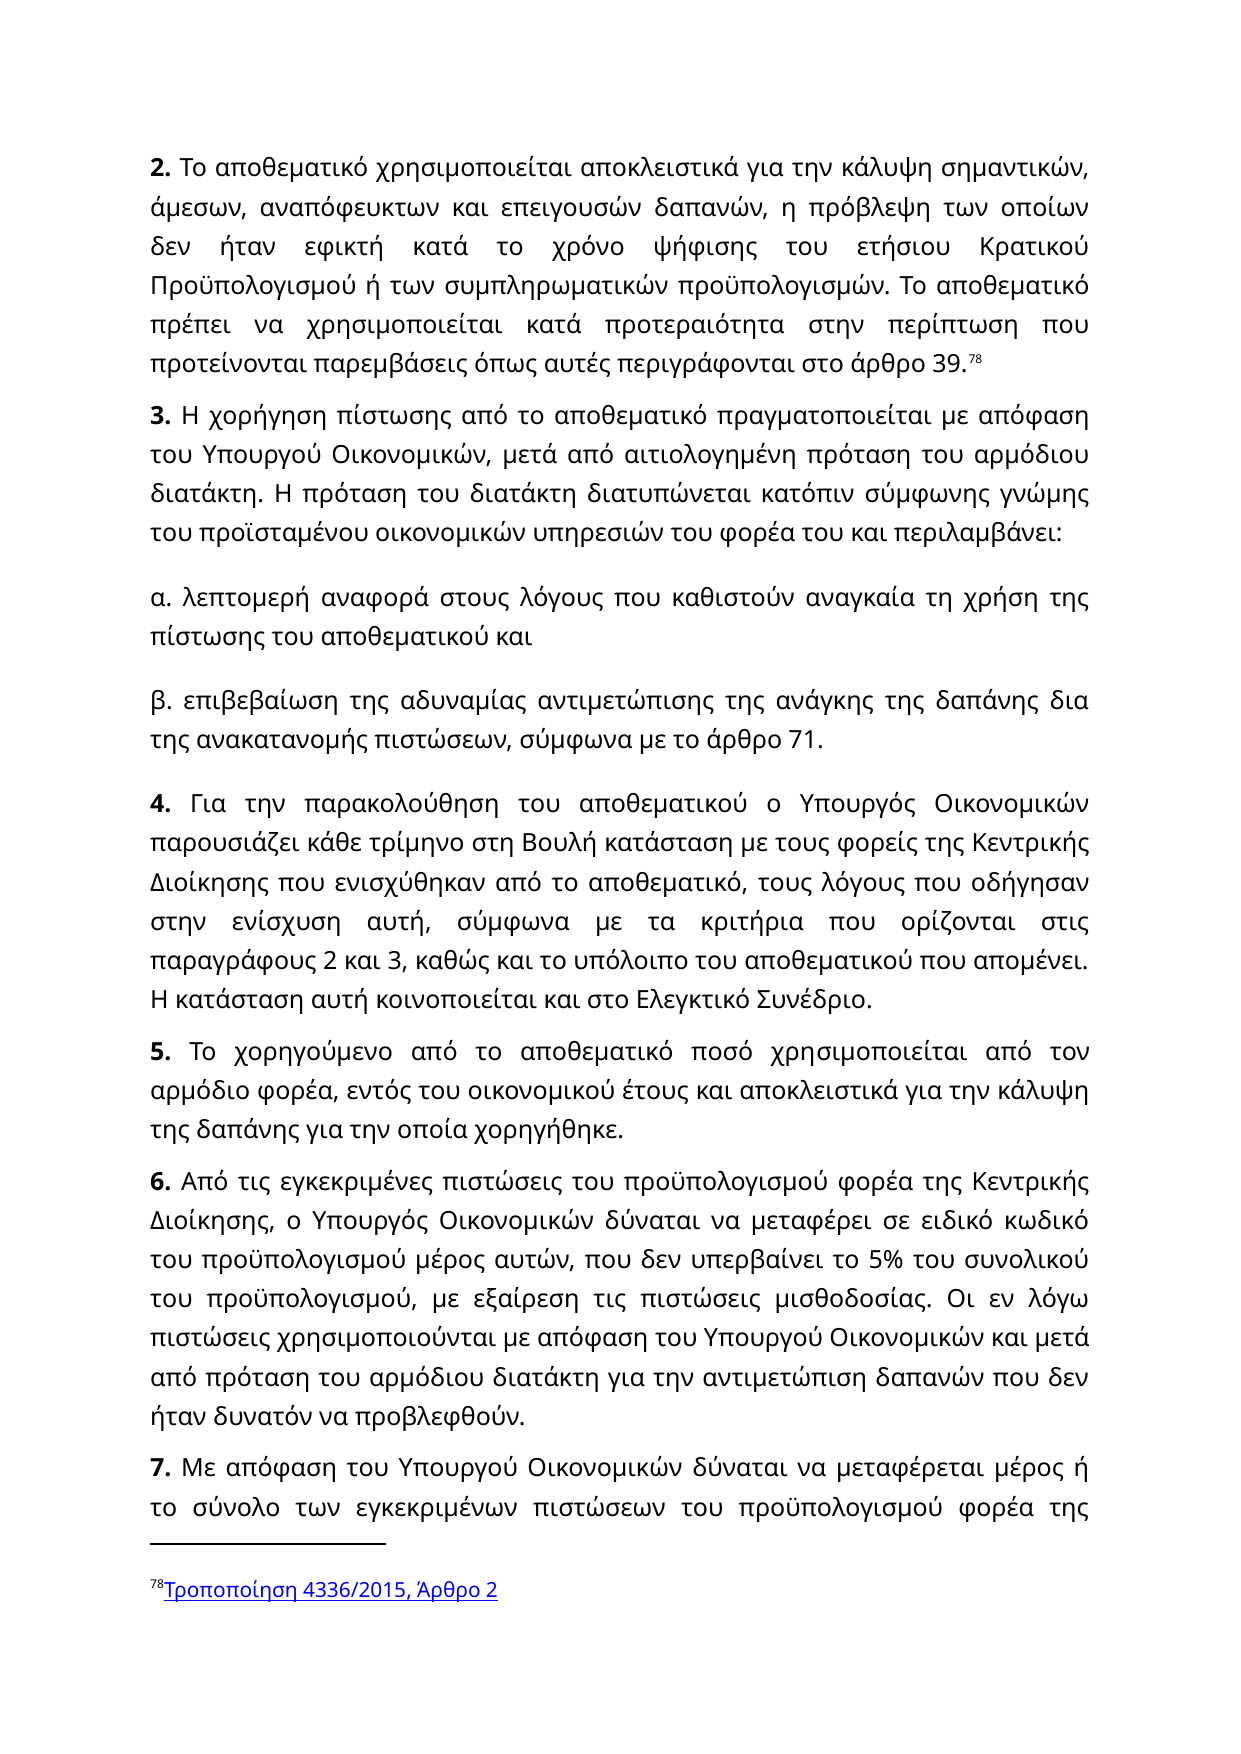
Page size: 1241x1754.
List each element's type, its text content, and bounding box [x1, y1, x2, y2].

text Τροποποίηση 4336/2015, Άρθρο 2 [150, 1576, 1090, 1604]
text α. λεπτομερή αναφορά στους λόγους που καθιστούν αναγκαία τη χρήση της πίστωσης του αποθεματικού και [150, 579, 1090, 652]
text 4. Για την παρακολούθηση του αποθεματικού ο Υπουργός Οικονομικών παρουσιάζει κάθε τρίμηνο στη Βουλή κατάσταση με τους φορείς της Κεντρικής Διοίκησης που ενισχύθηκαν από το αποθεματικό, τους λόγους που οδήγησαν στην ενίσχυση αυτή, σύμφωνα με τα κριτήρια που ορίζονται στις παραγράφους 2 και 3, καθώς και το υπόλοιπο του αποθεματικού που απομένει. Η κατάσταση αυτή κοινοποιείται και στο Ελεγκτικό Συνέδριο. [150, 786, 1090, 1016]
text β. επιβεβαίωση της αδυναμίας αντιμετώπισης της ανάγκης της δαπάνης δια της ανακατανομής πιστώσεων, σύμφωνα με το άρθρο 71. [150, 682, 1090, 756]
text 5. Το χορηγούμενο από το αποθεματικό ποσό χρη­σιμοποιείται από τον αρμόδιο φορέα, εντός του οικονομικού έτους και αποκλειστικά για την κάλυψη της δαπάνης για την οποία χορηγήθηκε. [150, 1033, 1090, 1146]
text 7. Με απόφαση του Υπουργού Οικονομικών δύναται να μεταφέρεται μέρος ή το σύνολο των εγκεκριμένων πιστώσεων του προϋπολογισμού φορέα της [150, 1450, 1090, 1523]
text 3. Η χορήγηση πίστωσης από το αποθεματικό πραγματοποιείται με απόφαση του Υπουργού Οικονομικών, μετά από αιτιολογημένη πρόταση του αρμόδιου διατάκτη. Η πρόταση του διατάκτη διατυπώνεται κατόπιν σύμφωνης γνώμης του προϊσταμένου οικονομικών υπηρεσιών του φορέα του και περιλαμβάνει: [150, 397, 1090, 549]
text 2. Το αποθεματικό χρησιμοποιείται αποκλειστικά για την κάλυψη σημαντικών, άμεσων, αναπόφευκτων και επειγουσών δαπανών, η πρόβλεψη των οποίων δεν ήταν εφικτή κατά το χρόνο ψήφισης του ετήσιου Κρατικού Προϋπολογισμού ή των συμπληρωματικών προϋπολογισμών. Το αποθεματικό πρέπει να χρησιμοποιείται κατά προτεραιότητα στην περίπτωση που προτείνονται παρεμβάσεις όπως αυτές περιγράφονται στο άρθρο 39. [150, 150, 1090, 380]
text 6. Από τις εγκεκριμένες πιστώσεις του προϋπολογισμού φορέα της Κεντρικής Διοίκησης, ο Υπουργός Οικονομικών δύναται να μεταφέρει σε ειδικό κωδικό του προϋπολογισμού μέρος αυτών, που δεν υπερβαίνει το 5% του συνολικού του προϋπολογισμού, με εξαίρεση τις πιστώσεις μισθοδοσίας. Οι εν λόγω πιστώσεις χρησιμοποιούνται με απόφαση του Υπουργού Οικονομικών και μετά από πρόταση του αρμόδιου διατάκτη για την αντιμετώπιση δαπανών που δεν ήταν δυνατόν να προβλεφθούν. [150, 1163, 1090, 1432]
